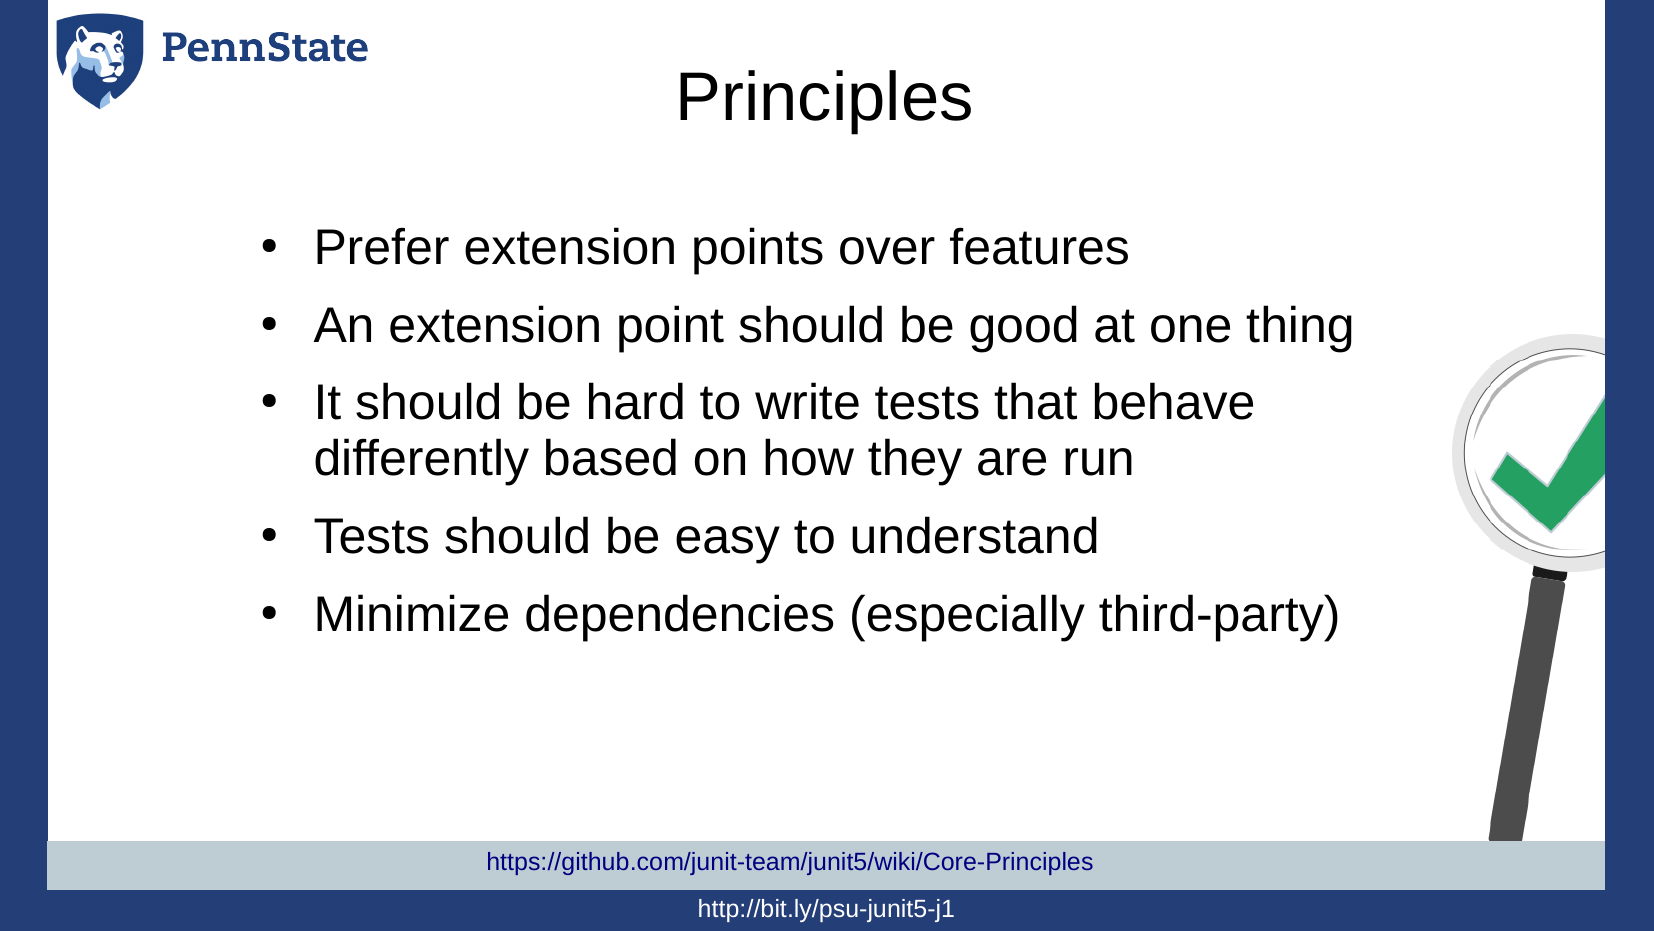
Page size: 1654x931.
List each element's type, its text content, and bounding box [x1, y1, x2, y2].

text_box https://github.com/junit-team/junit5/wiki/Core-Principles [321, 839, 1261, 897]
list Prefer extension points over features An extension point should be good at one thing It should be hard to write tests that behave differently based on how they are run Tests should be easy to understand Minimize dependencies (especially third-party) [242, 218, 1426, 691]
title Principles [60, 19, 1591, 175]
picture [48, 0, 411, 152]
picture [1452, 334, 1605, 841]
